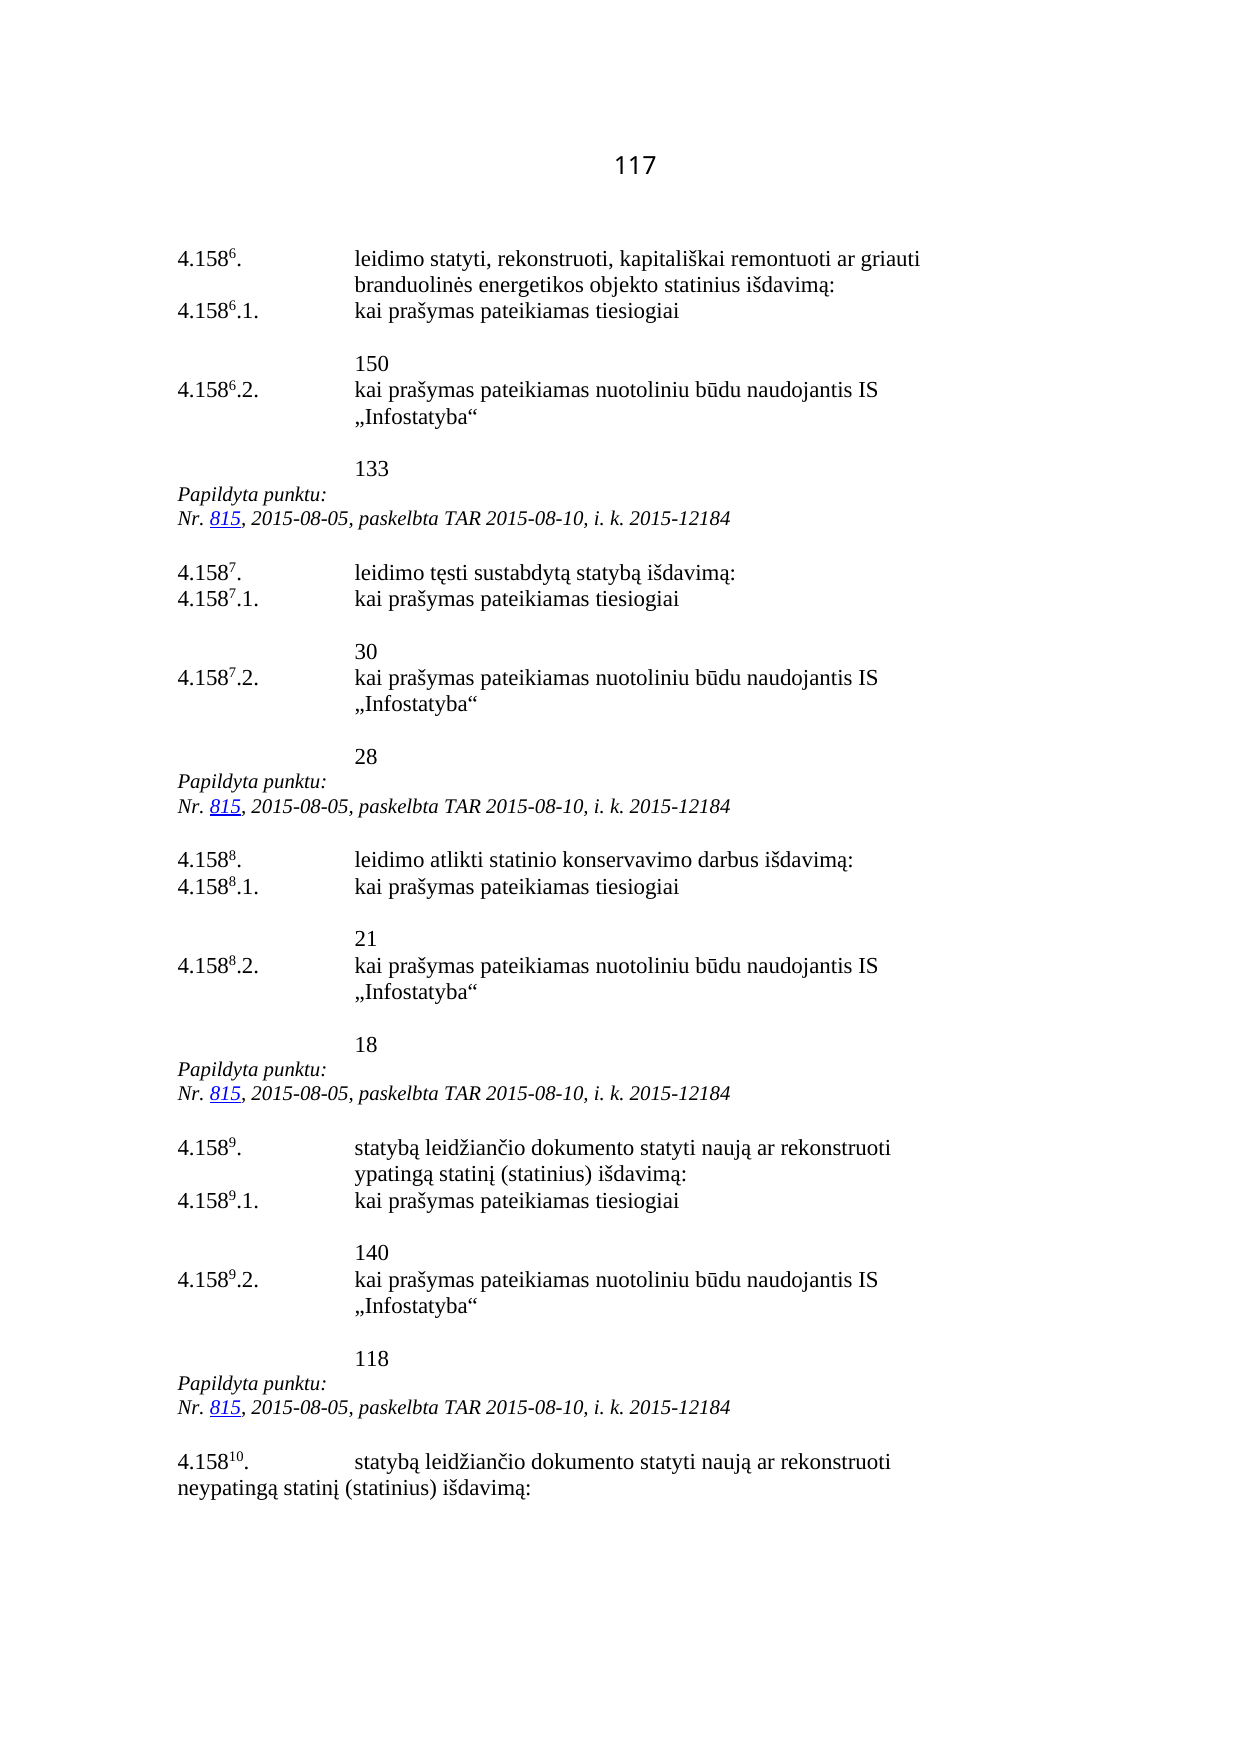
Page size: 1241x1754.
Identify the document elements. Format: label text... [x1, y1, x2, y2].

text 4.1588. leidimo atlikti statinio konservavimo darbus išdavimą: [177, 846, 945, 873]
text 4.1586.2. kai prašymas pateikiamas nuotoliniu būdu naudojantis IS [177, 376, 945, 403]
text 4.1589. statybą leidžiančio dokumento statyti naują ar rekonstruoti [177, 1134, 945, 1160]
text 4.1588.1. kai prašymas pateikiamas tiesiogiai 21 [177, 873, 945, 952]
text „Infostatyba“ 18 [354, 978, 945, 1057]
text Papildyta punktu: [177, 482, 1093, 506]
text Papildyta punktu: [177, 769, 1093, 793]
text Nr. 815, 2015-08-05, paskelbta TAR 2015-08-10, i. k. 2015-12184 [177, 506, 1093, 530]
text 4.1587.1. kai prašymas pateikiamas tiesiogiai 30 [177, 585, 945, 664]
text 4.15810. statybą leidžiančio dokumento statyti naują ar rekonstruoti [177, 1448, 945, 1474]
text 4.1589.1. kai prašymas pateikiamas tiesiogiai 140 [177, 1187, 945, 1266]
text 4.1587. leidimo tęsti sustabdytą statybą išdavimą: [177, 559, 945, 585]
text Nr. 815, 2015-08-05, paskelbta TAR 2015-08-10, i. k. 2015-12184 [177, 793, 1093, 818]
text Nr. 815, 2015-08-05, paskelbta TAR 2015-08-10, i. k. 2015-12184 [177, 1081, 1093, 1105]
text „Infostatyba“ 118 [354, 1292, 945, 1371]
text „Infostatyba“ 133 [354, 403, 945, 482]
text „Infostatyba“ 28 [354, 690, 945, 769]
text branduolinės energetikos objekto statinius išdavimą: [354, 271, 945, 297]
text 4.1586. leidimo statyti, rekonstruoti, kapitališkai remontuoti ar griauti [177, 244, 945, 271]
text 4.1587.2. kai prašymas pateikiamas nuotoliniu būdu naudojantis IS [177, 664, 945, 690]
text 4.1588.2. kai prašymas pateikiamas nuotoliniu būdu naudojantis IS [177, 952, 945, 978]
text ypatingą statinį (statinius) išdavimą: [354, 1160, 945, 1187]
text Papildyta punktu: [177, 1371, 1093, 1395]
text 4.1586.1. kai prašymas pateikiamas tiesiogiai 150 [177, 297, 945, 376]
text neypatingą statinį (statinius) išdavimą: [177, 1474, 945, 1501]
text 4.1589.2. kai prašymas pateikiamas nuotoliniu būdu naudojantis IS [177, 1266, 945, 1292]
text Nr. 815, 2015-08-05, paskelbta TAR 2015-08-10, i. k. 2015-12184 [177, 1395, 1093, 1419]
text Papildyta punktu: [177, 1057, 1093, 1081]
